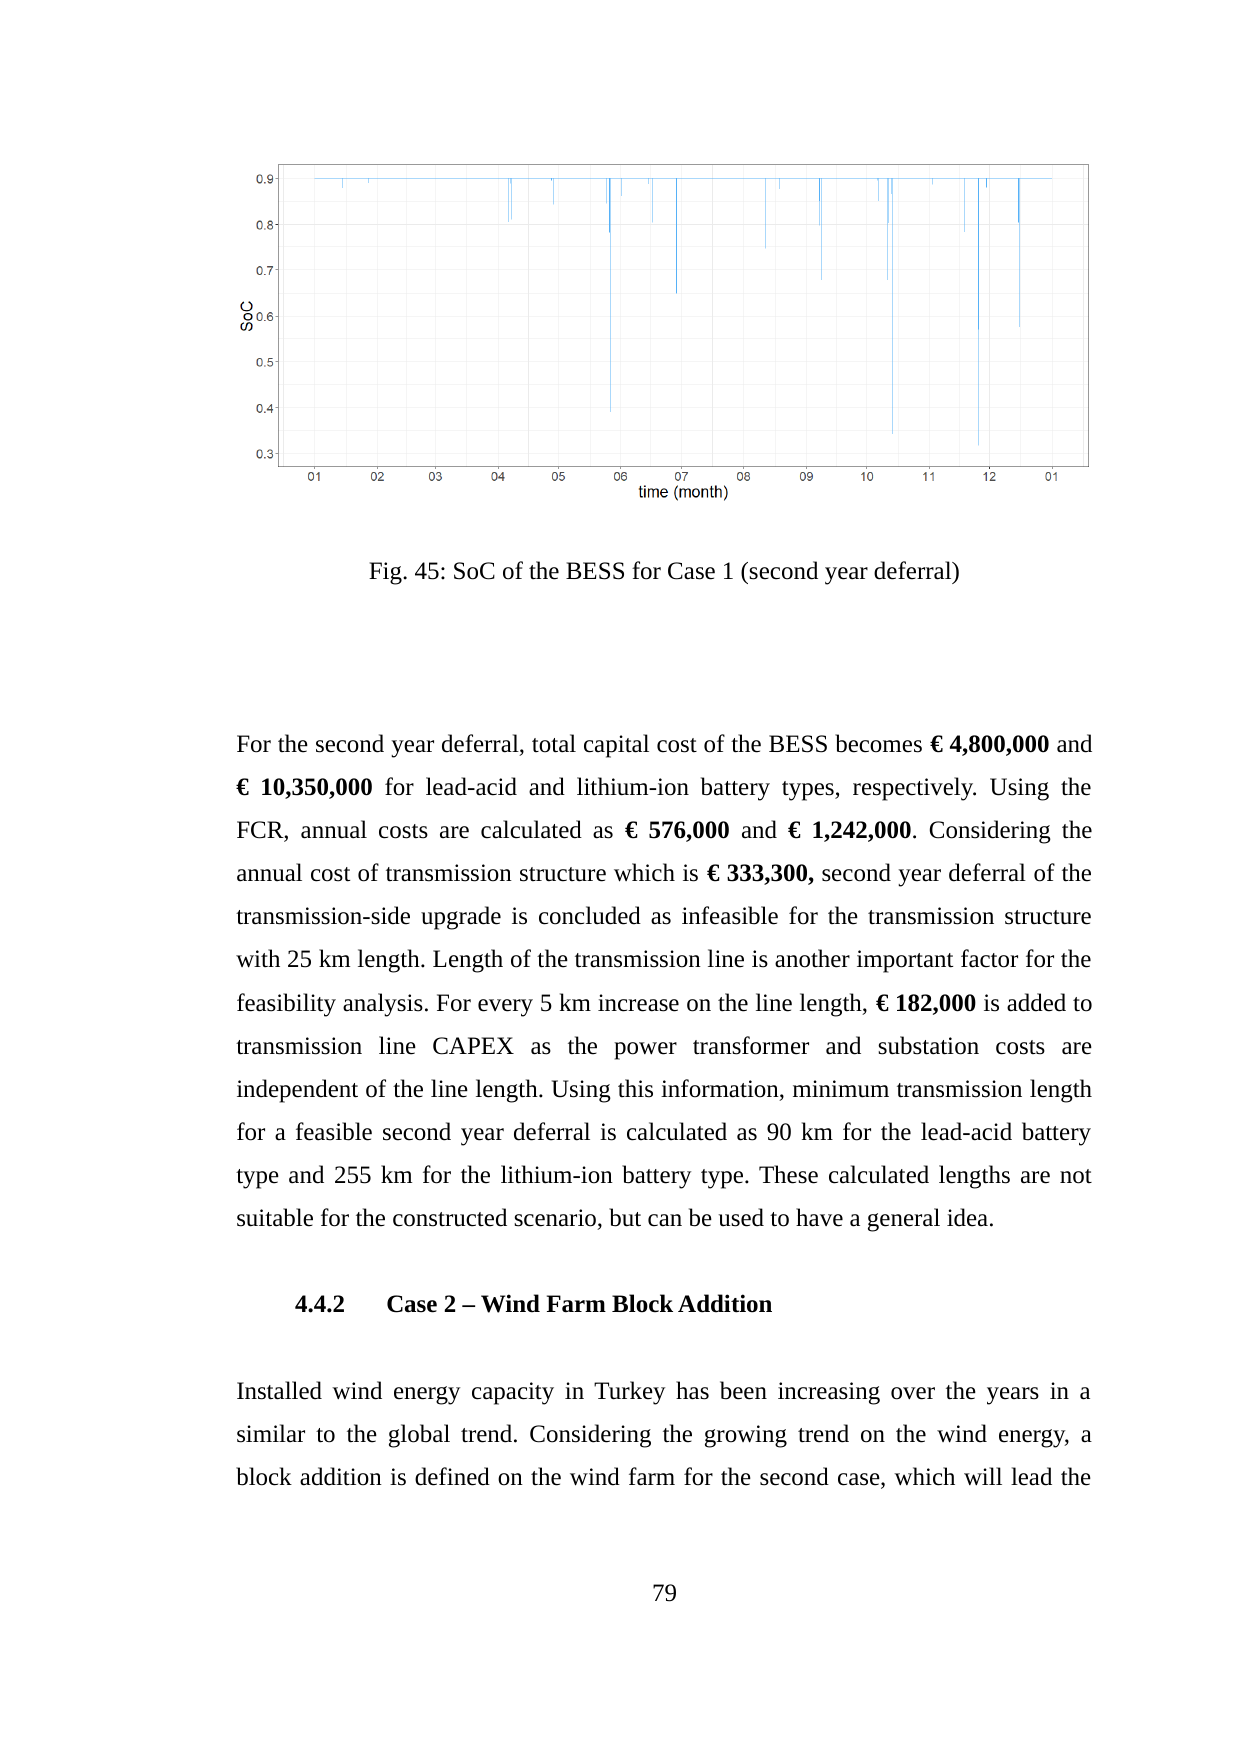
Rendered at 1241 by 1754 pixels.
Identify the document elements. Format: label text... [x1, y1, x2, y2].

text Fig. 45: SoC of the BESS for Case 1 (second year deferral) [236, 556, 1093, 585]
picture [236, 160, 1093, 503]
text Installed wind energy capacity in Turkey has been increasing over the years in a similar to the global trend. Considering the growing trend on the wind energy, a block addition is defined on the wind farm for the second case, which will lead the [236, 1376, 1093, 1491]
list Case 2 – Wind Farm Block Addition [295, 1289, 1093, 1318]
text For the second year deferral, total capital cost of the BESS becomes € 4,800,000 and € 10,350,000 for lead-acid and lithium-ion battery types, respectively. Using the FCR, annual costs are calculated as € 576,000 and € 1,242,000. Considering the annual cost of transmission structure which is € 333,300, second year deferral of the transmission-side upgrade is concluded as infeasible for the transmission structure with 25 km length. Length of the transmission line is another important factor for the feasibility analysis. For every 5 km increase on the line length, € 182,000 is added to transmission line CAPEX as the power transformer and substation costs are independent of the line length. Using this information, minimum transmission length for a feasible second year deferral is calculated as 90 km for the lead-acid battery type and 255 km for the lithium-ion battery type. These calculated lengths are not suitable for the constructed scenario, but can be used to have a general idea. [236, 729, 1093, 1232]
